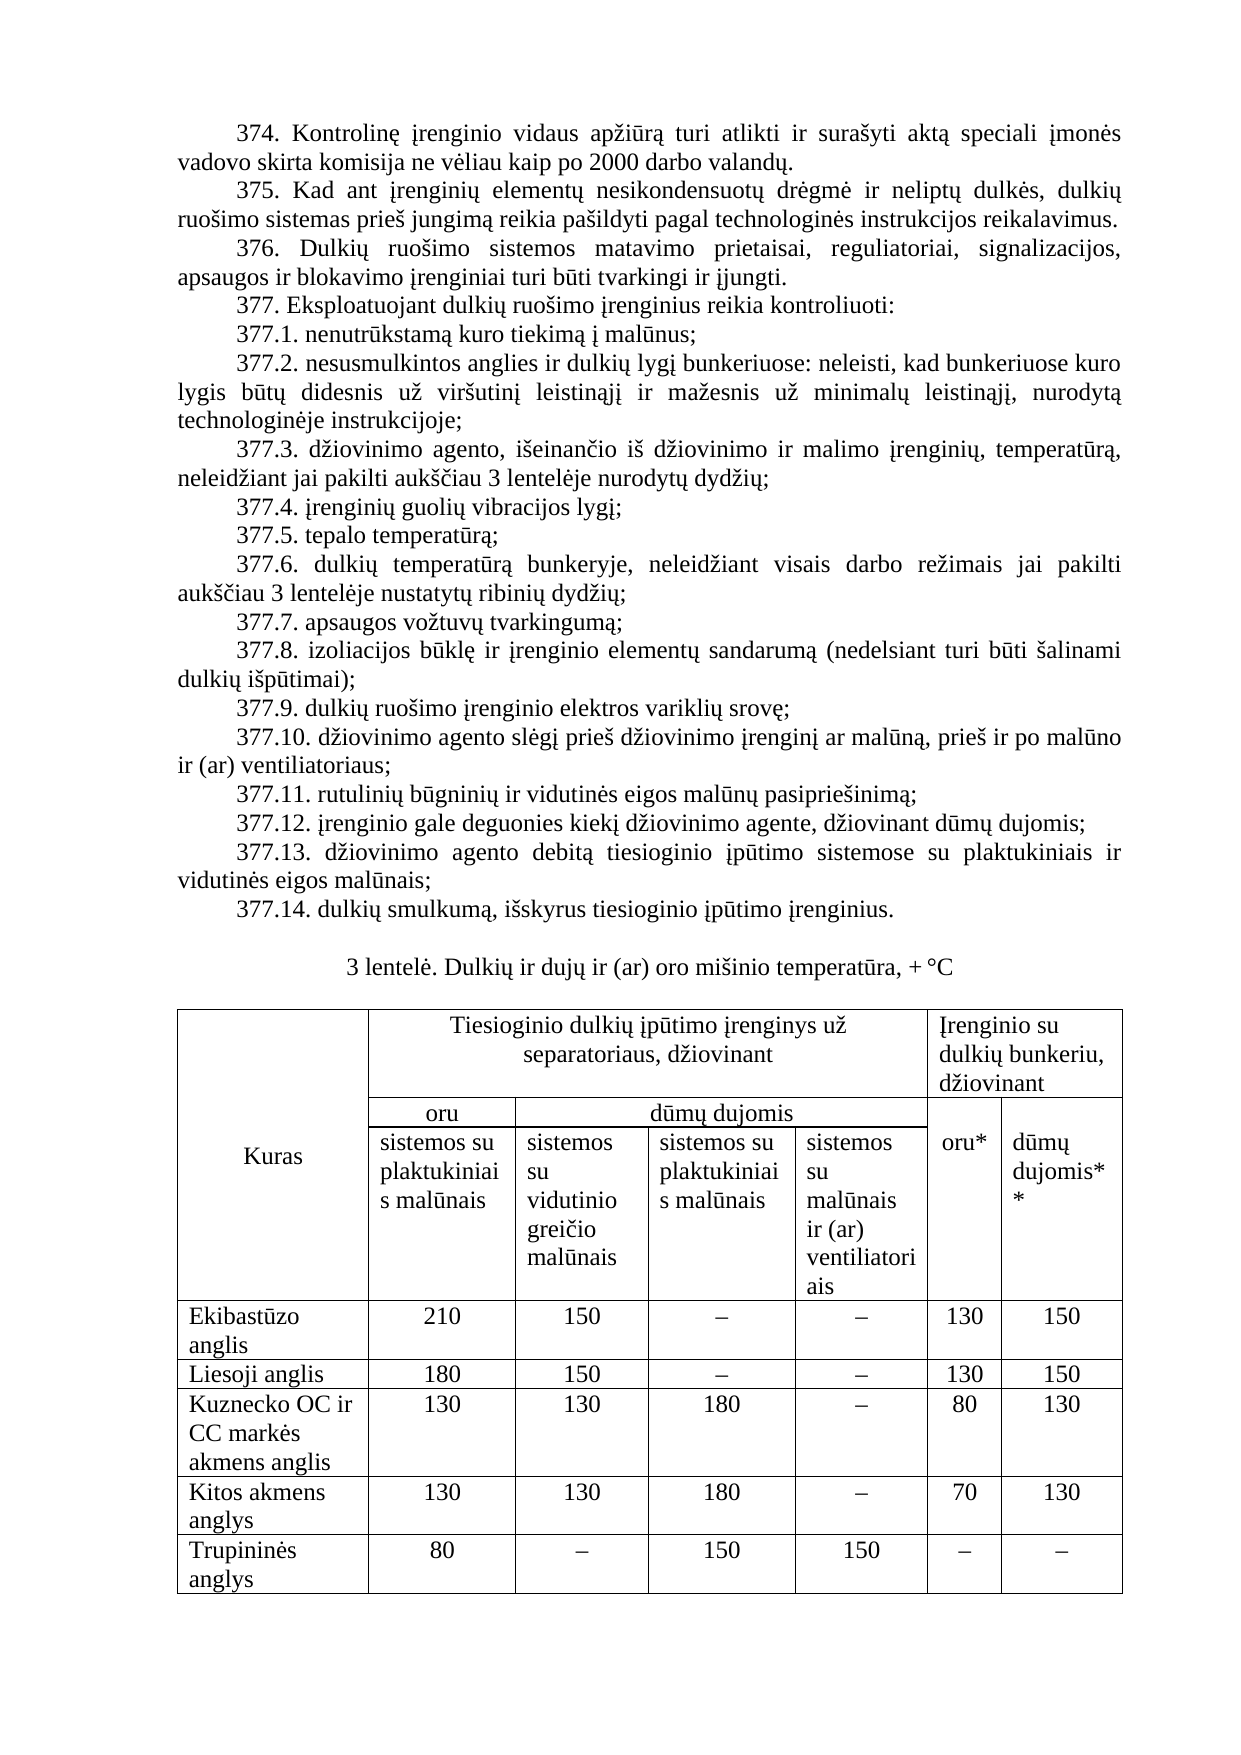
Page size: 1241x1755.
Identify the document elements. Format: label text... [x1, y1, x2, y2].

text 377.4. įrenginių guolių vibracijos lygį; [177, 492, 1122, 521]
table_cell – [1002, 1535, 1122, 1593]
table_cell 210 [369, 1301, 515, 1358]
text 377.10. džiovinimo agento slėgį prieš džiovinimo įrenginį ar malūną, prieš ir po malūno ir (ar) ventiliatoriaus; [177, 722, 1122, 779]
table_cell 80 [928, 1389, 1001, 1476]
table_cell Kuznecko OC ir CC markės akmens anglis [178, 1389, 368, 1476]
table_cell 150 [649, 1535, 795, 1593]
text 377.13. džiovinimo agento debitą tiesioginio įpūtimo sistemose su plaktukiniais ir vidutinės eigos malūnais; [177, 837, 1122, 894]
table_cell 130 [1002, 1477, 1122, 1534]
table_header Tiesioginio dulkių įpūtimo įrenginys už separatoriaus, džiovinant [369, 1010, 927, 1097]
table_cell 130 [1002, 1389, 1122, 1476]
table_cell – [796, 1301, 927, 1358]
table_cell 150 [1002, 1301, 1122, 1358]
table_cell dūmų dujomis [516, 1098, 927, 1126]
table_cell 180 [649, 1477, 795, 1534]
text 377.5. tepalo temperatūrą; [177, 521, 1122, 549]
table_cell Trupininės anglys [178, 1535, 368, 1593]
table_cell 80 [369, 1535, 515, 1593]
table_cell sistemos su vidutinio greičio malūnais [516, 1128, 648, 1300]
text 377.3. džiovinimo agento, išeinančio iš džiovinimo ir malimo įrenginių, temperatūrą, neleidžiant jai pakilti aukščiau 3 lentelėje nurodytų dydžių; [177, 434, 1122, 492]
table_cell – [928, 1535, 1001, 1593]
text 377. Eksploatuojant dulkių ruošimo įrenginius reikia kontroliuoti: [177, 291, 1122, 319]
text 377.14. dulkių smulkumą, išskyrus tiesioginio įpūtimo įrenginius. [177, 894, 1122, 923]
table_cell oru* [928, 1126, 1001, 1300]
table_cell 130 [516, 1477, 648, 1534]
table_cell 150 [516, 1360, 648, 1388]
table_cell – [649, 1301, 795, 1358]
table_cell 150 [796, 1535, 927, 1593]
text 376. Dulkių ruošimo sistemos matavimo prietaisai, reguliatoriai, signalizacijos, apsaugos ir blokavimo įrenginiai turi būti tvarkingi ir įjungti. [177, 233, 1122, 291]
table_cell Ekibastūzo anglis [178, 1301, 368, 1358]
table_cell dūmų dujomis** [1002, 1126, 1122, 1300]
table_cell – [796, 1477, 927, 1534]
table_cell 150 [516, 1301, 648, 1358]
table_cell – [796, 1360, 927, 1388]
table_cell [1002, 1098, 1122, 1126]
table_header Kuras [178, 1010, 368, 1300]
table_cell 150 [1002, 1360, 1122, 1388]
table_header Įrenginio su dulkių bunkeriu, džiovinant [928, 1010, 1122, 1097]
table_cell sistemos su malūnais ir (ar) ventiliatoriais [796, 1128, 927, 1300]
text 377.12. įrenginio gale deguonies kiekį džiovinimo agente, džiovinant dūmų dujomis; [177, 808, 1122, 837]
text 377.7. apsaugos vožtuvų tvarkingumą; [177, 607, 1122, 636]
text 377.1. nenutrūkstamą kuro tiekimą į malūnus; [177, 319, 1122, 348]
text 377.6. dulkių temperatūrą bunkeryje, neleidžiant visais darbo režimais jai pakilti aukščiau 3 lentelėje nustatytų ribinių dydžių; [177, 549, 1122, 607]
text 377.9. dulkių ruošimo įrenginio elektros variklių srovę; [177, 693, 1122, 722]
text 377.2. nesusmulkintos anglies ir dulkių lygį bunkeriuose: neleisti, kad bunkeriuose kuro lygis būtų didesnis už viršutinį leistinąjį ir mažesnis už minimalų leistinąjį, nurodytą technologinėje instrukcijoje; [177, 348, 1122, 434]
table_cell 130 [516, 1389, 648, 1476]
table_cell – [649, 1360, 795, 1388]
table_cell 70 [928, 1477, 1001, 1534]
text 377.11. rutulinių būgninių ir vidutinės eigos malūnų pasipriešinimą; [177, 779, 1122, 808]
table_cell 180 [649, 1389, 795, 1476]
table_cell [928, 1098, 1001, 1126]
table_cell sistemos su plaktukiniais malūnais [649, 1128, 795, 1300]
table_cell oru [369, 1098, 515, 1126]
table_cell Kitos akmens anglys [178, 1477, 368, 1534]
text 375. Kad ant įrenginių elementų nesikondensuotų drėgmė ir neliptų dulkės, dulkių ruošimo sistemas prieš jungimą reikia pašildyti pagal technologinės instrukcijos reikalavimus. [177, 176, 1122, 233]
table_cell 130 [369, 1477, 515, 1534]
table_cell – [796, 1389, 927, 1476]
table_cell sistemos su plaktukiniais malūnais [369, 1128, 515, 1300]
table_cell 130 [928, 1301, 1001, 1358]
text 377.8. izoliacijos būklę ir įrenginio elementų sandarumą (nedelsiant turi būti šalinami dulkių išpūtimai); [177, 636, 1122, 693]
table_cell 130 [369, 1389, 515, 1476]
text 374. Kontrolinę įrenginio vidaus apžiūrą turi atlikti ir surašyti aktą speciali įmonės vadovo skirta komisija ne vėliau kaip po 2000 darbo valandų. [177, 118, 1122, 176]
table_cell 180 [369, 1360, 515, 1388]
table_cell Liesoji anglis [178, 1360, 368, 1388]
text 3 lentelė. Dulkių ir dujų ir (ar) oro mišinio temperatūra, + °C [177, 952, 1122, 981]
table_cell 130 [928, 1360, 1001, 1388]
table_cell – [516, 1535, 648, 1593]
